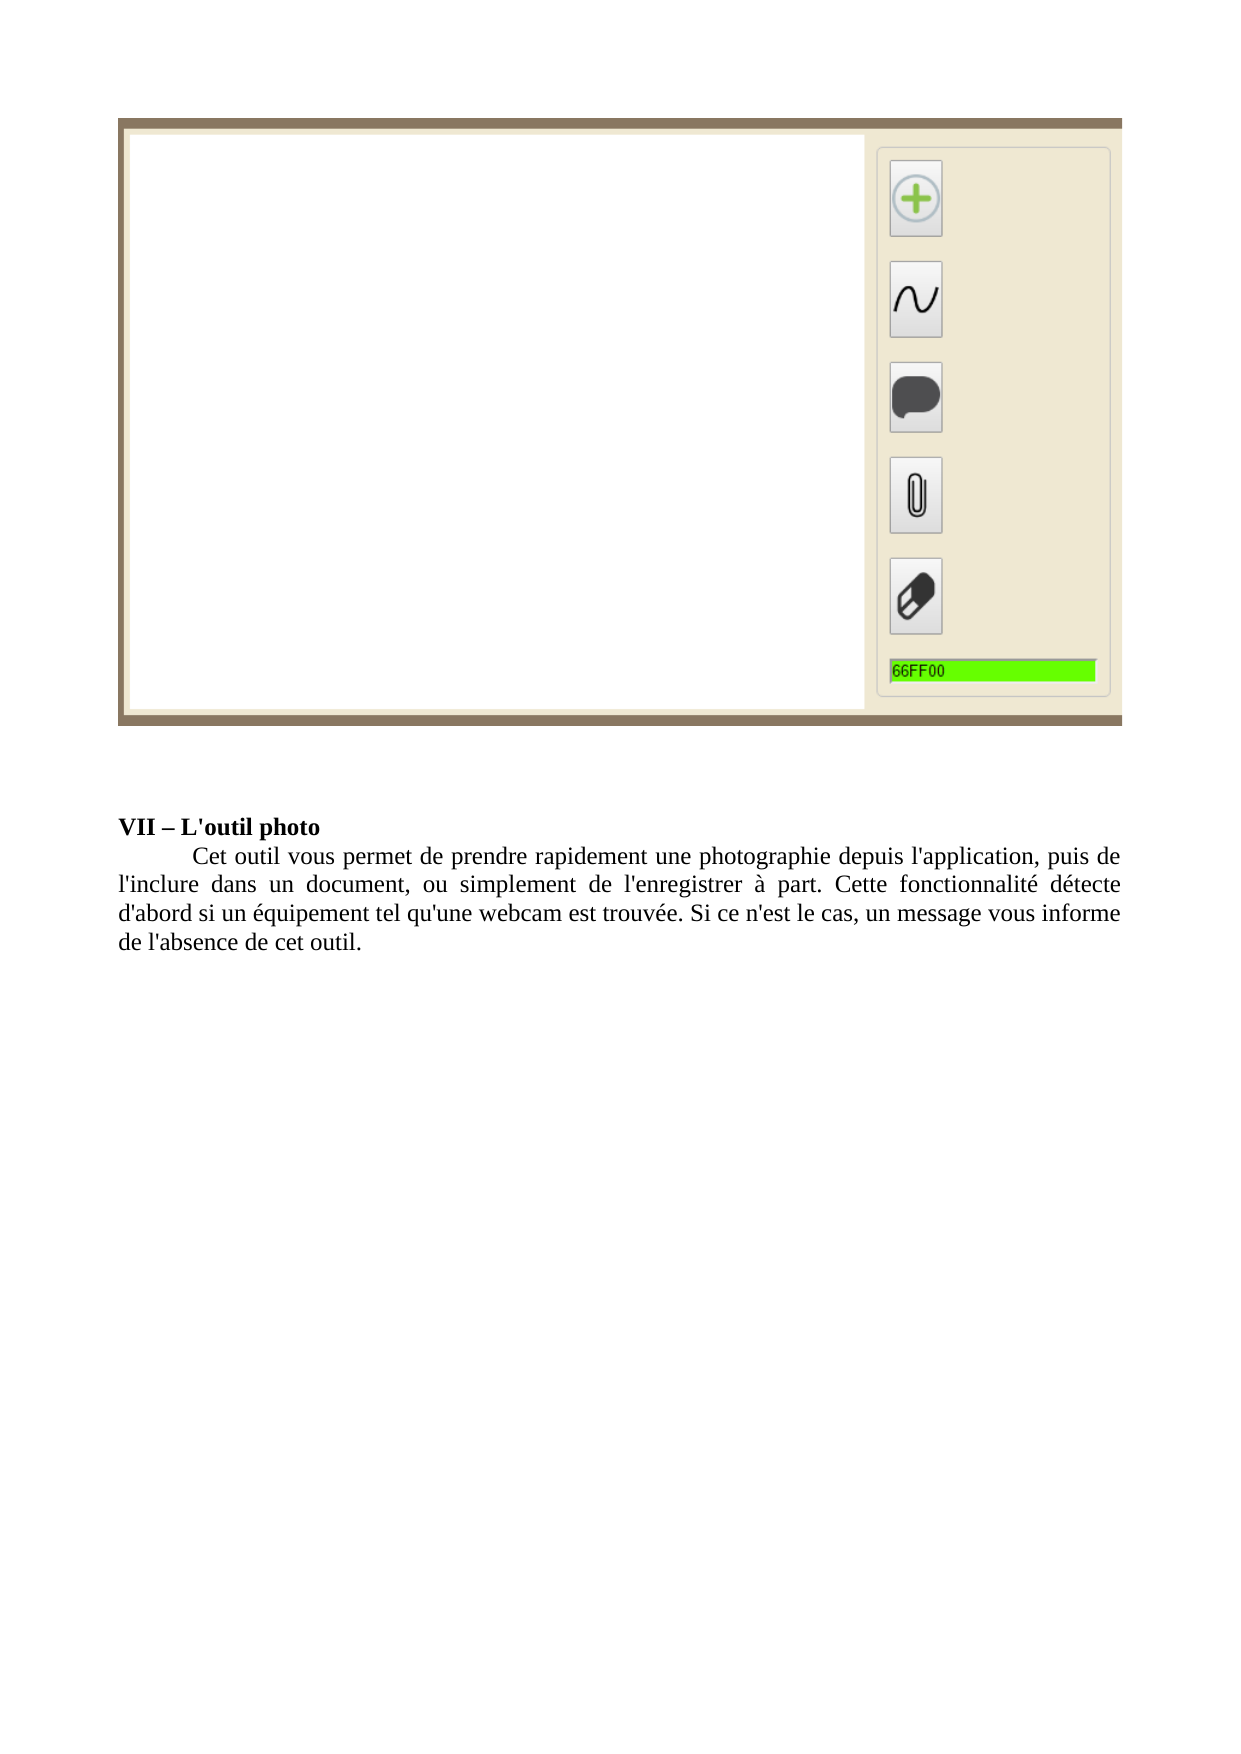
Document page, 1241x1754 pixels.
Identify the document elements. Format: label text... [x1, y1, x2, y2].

picture [118, 118, 1123, 726]
text VII – L'outil photo [118, 812, 1122, 841]
text Cet outil vous permet de prendre rapidement une photographie depuis l'application, puis de l'inclure dans un document, ou simplement de l'enregistrer à part. Cette fonctionnalité détecte d'abord si un équipement tel qu'une webcam est trouvée. Si ce n'est le cas, un message vous informe de l'absence de cet outil. [118, 841, 1122, 956]
